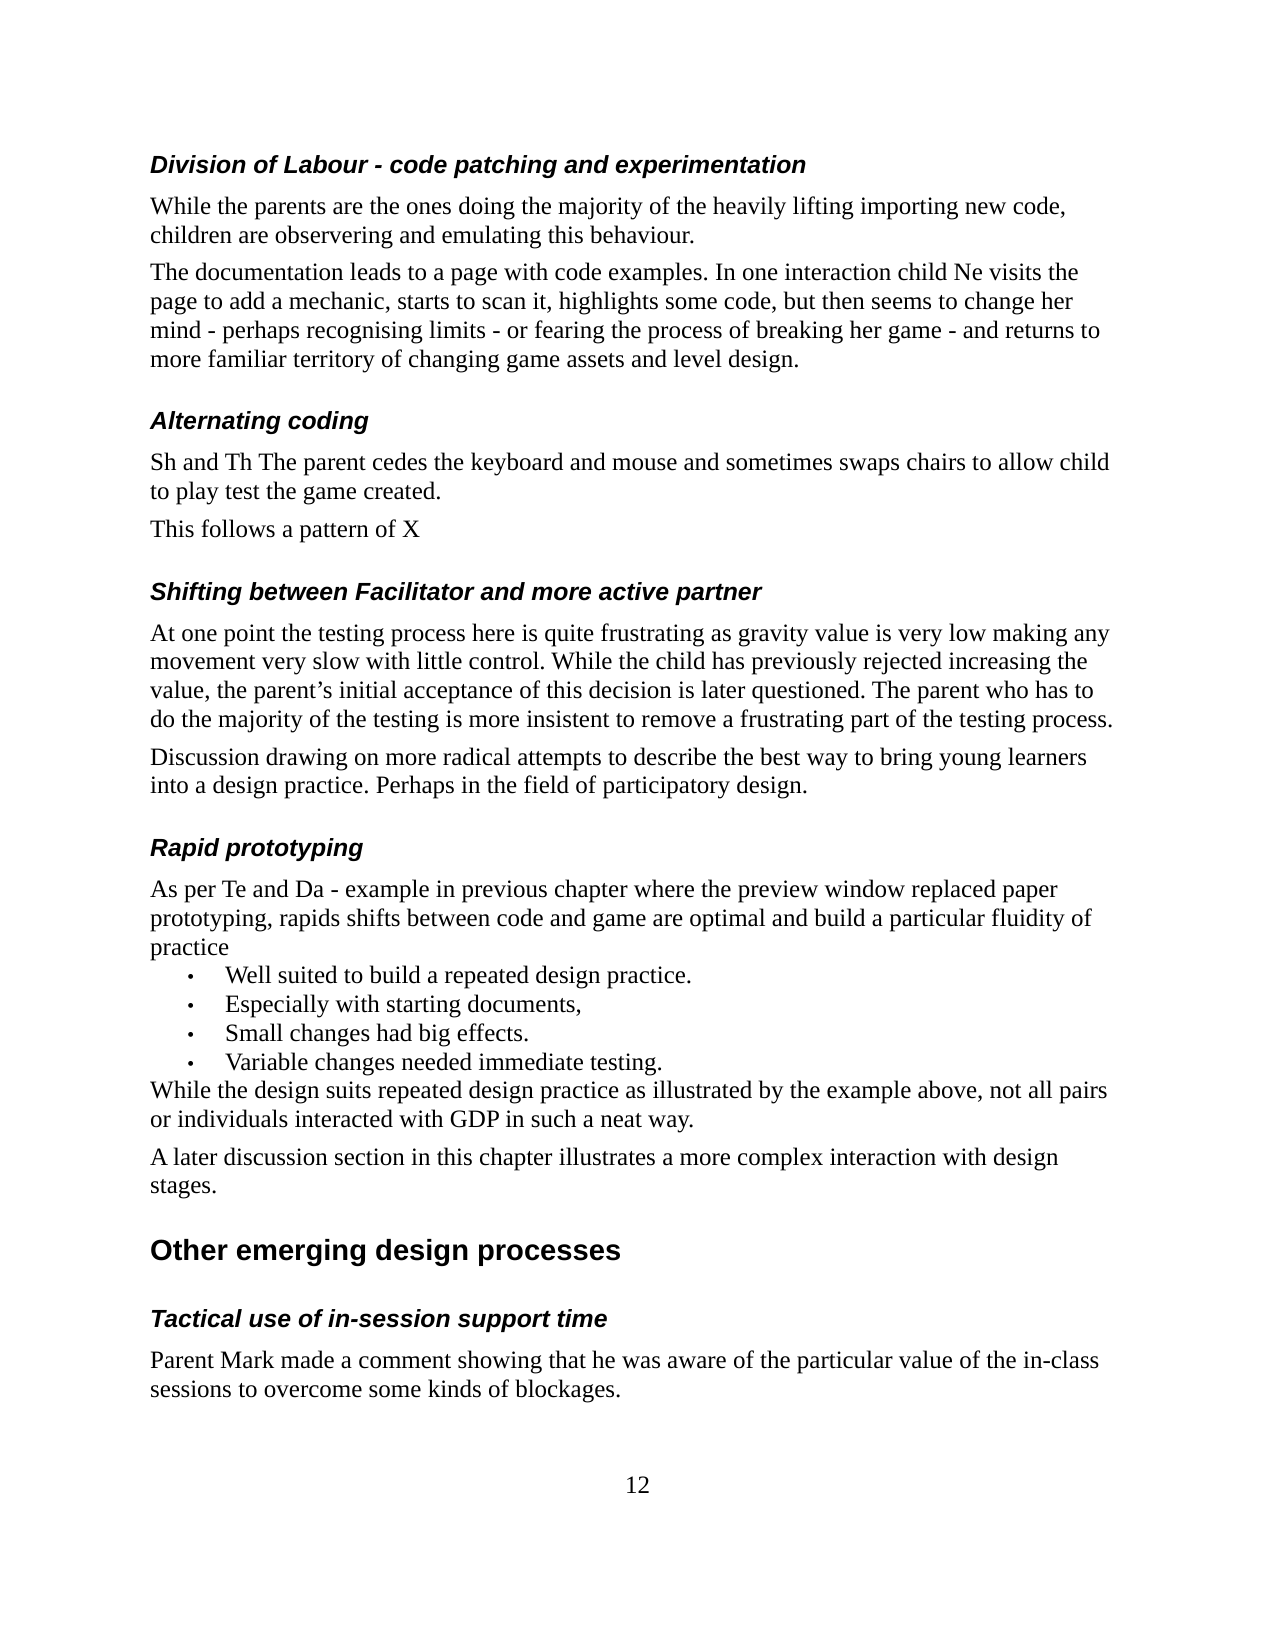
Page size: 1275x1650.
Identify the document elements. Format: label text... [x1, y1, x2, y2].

text This follows a pattern of X [150, 514, 1125, 543]
text As per Te and Da - example in previous chapter where the preview window replaced paper prototyping, rapids shifts between code and game are optimal and build a particular fluidity of practice [150, 874, 1125, 960]
text While the design suits repeated design practice as illustrated by the example above, not all pairs or individuals interacted with GDP in such a neat way. [150, 1075, 1125, 1133]
subtitle Tactical use of in-session support time [150, 1304, 1125, 1333]
text At one point the testing process here is quite frustrating as gravity value is very low making any movement very slow with little control. While the child has previously rejected increasing the value, the parent’s initial acceptance of this decision is later questioned. The parent who has to do the majority of the testing is more insistent to remove a frustrating part of the testing process. [150, 618, 1125, 733]
list Well suited to build a repeated design practice. [187, 960, 1125, 989]
text Parent Mark made a comment showing that he was aware of the particular value of the in-class sessions to overcome some kinds of blockages. [150, 1345, 1125, 1403]
list Variable changes needed immediate testing. [187, 1047, 1125, 1075]
subtitle Shifting between Facilitator and more active partner [150, 577, 1125, 605]
text Discussion drawing on more radical attempts to describe the best way to bring young learners into a design practice. Perhaps in the field of participatory design. [150, 742, 1125, 799]
text While the parents are the ones doing the majority of the heavily lifting importing new code, children are observering and emulating this behaviour. [150, 191, 1125, 248]
subtitle Rapid prototyping [150, 833, 1125, 862]
subtitle Alternating coding [150, 406, 1125, 435]
list Small changes had big effects. [187, 1018, 1125, 1047]
text A later discussion section in this chapter illustrates a more complex interaction with design stages. [150, 1142, 1125, 1199]
list Especially with starting documents, [187, 989, 1125, 1018]
subtitle Division of Labour - code patching and experimentation [150, 150, 1125, 178]
subtitle Other emerging design processes [150, 1233, 1125, 1267]
text Sh and Th The parent cedes the keyboard and mouse and sometimes swaps chairs to allow child to play test the game created. [150, 447, 1125, 505]
text The documentation leads to a page with code examples. In one interaction child Ne visits the page to add a mechanic, starts to scan it, highlights some code, but then seems to change her mind - perhaps recognising limits - or fearing the process of breaking her game - and returns to more familiar territory of changing game assets and level design. [150, 257, 1125, 372]
